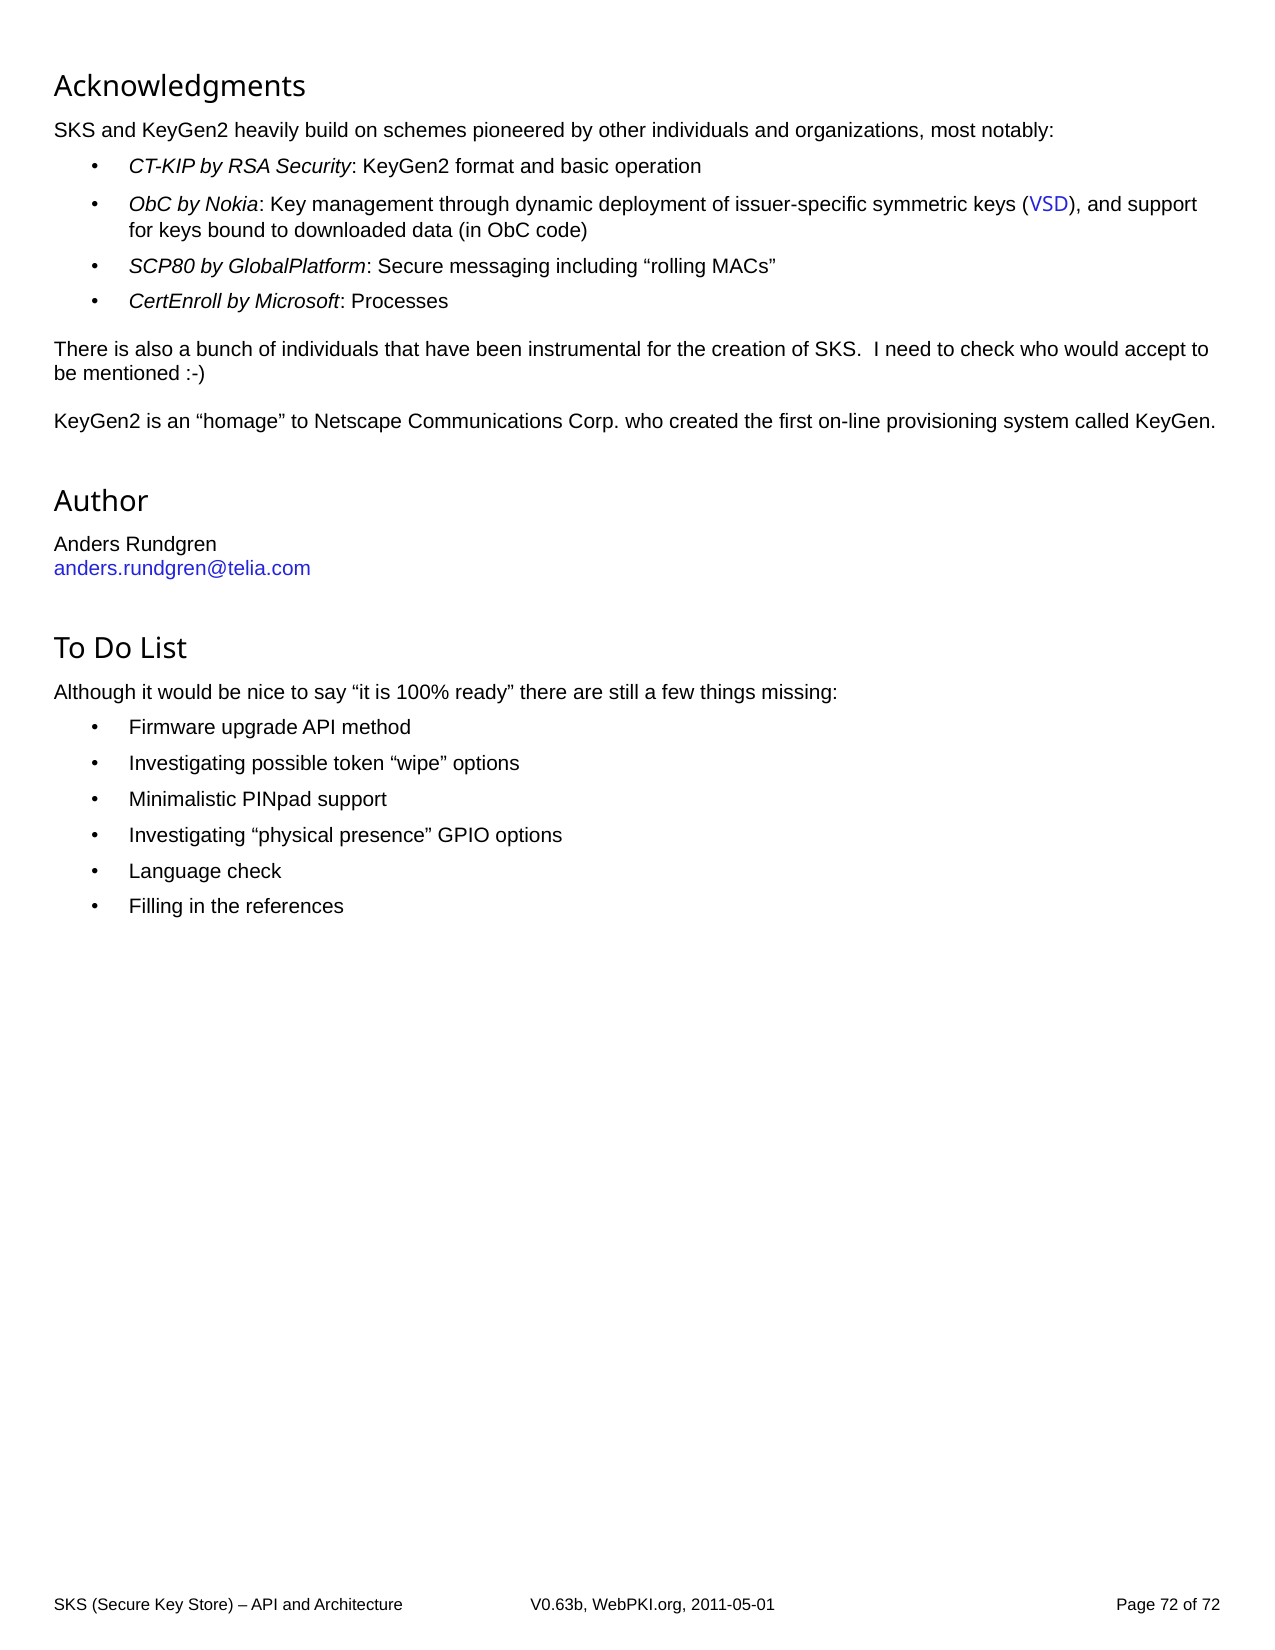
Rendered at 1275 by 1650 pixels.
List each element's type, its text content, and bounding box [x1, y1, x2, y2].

subtitle Author [54, 480, 1221, 519]
text Although it would be nice to say “it is 100% ready” there are still a few things missing: [54, 679, 1221, 703]
list Filling in the references [91, 894, 1221, 918]
list Firmware upgrade API method [91, 715, 1221, 739]
list Language check [91, 858, 1221, 883]
list CT-KIP by RSA Security: KeyGen2 format and basic operation [91, 153, 1221, 178]
text There is also a bunch of individuals that have been instrumental for the creation of SKS. I need to check who would accept to be mentioned :-) [54, 337, 1221, 385]
list CertEnroll by Microsoft: Processes [91, 289, 1221, 313]
list ObC by Nokia: Key management through dynamic deployment of issuer-specific symmetric keys (VSD), and support for keys bound to downloaded data (in ObC code) [91, 189, 1221, 242]
subtitle To Do List [54, 627, 1221, 667]
list SCP80 by GlobalPlatform: Secure messaging including “rolling MACs” [91, 253, 1221, 278]
list Investigating “physical presence” GPIO options [91, 823, 1221, 847]
list Minimalistic PINpad support [91, 787, 1221, 811]
list Investigating possible token “wipe” options [91, 751, 1221, 775]
subtitle Acknowledgments [54, 66, 1221, 105]
text Anders Rundgren anders.rundgren@telia.com [54, 532, 1221, 580]
text SKS and KeyGen2 heavily build on schemes pioneered by other individuals and organizations, most notably: [54, 118, 1221, 142]
text KeyGen2 is an “homage” to Netscape Communications Corp. who created the first on-line provisioning system called KeyGen. [54, 408, 1221, 432]
